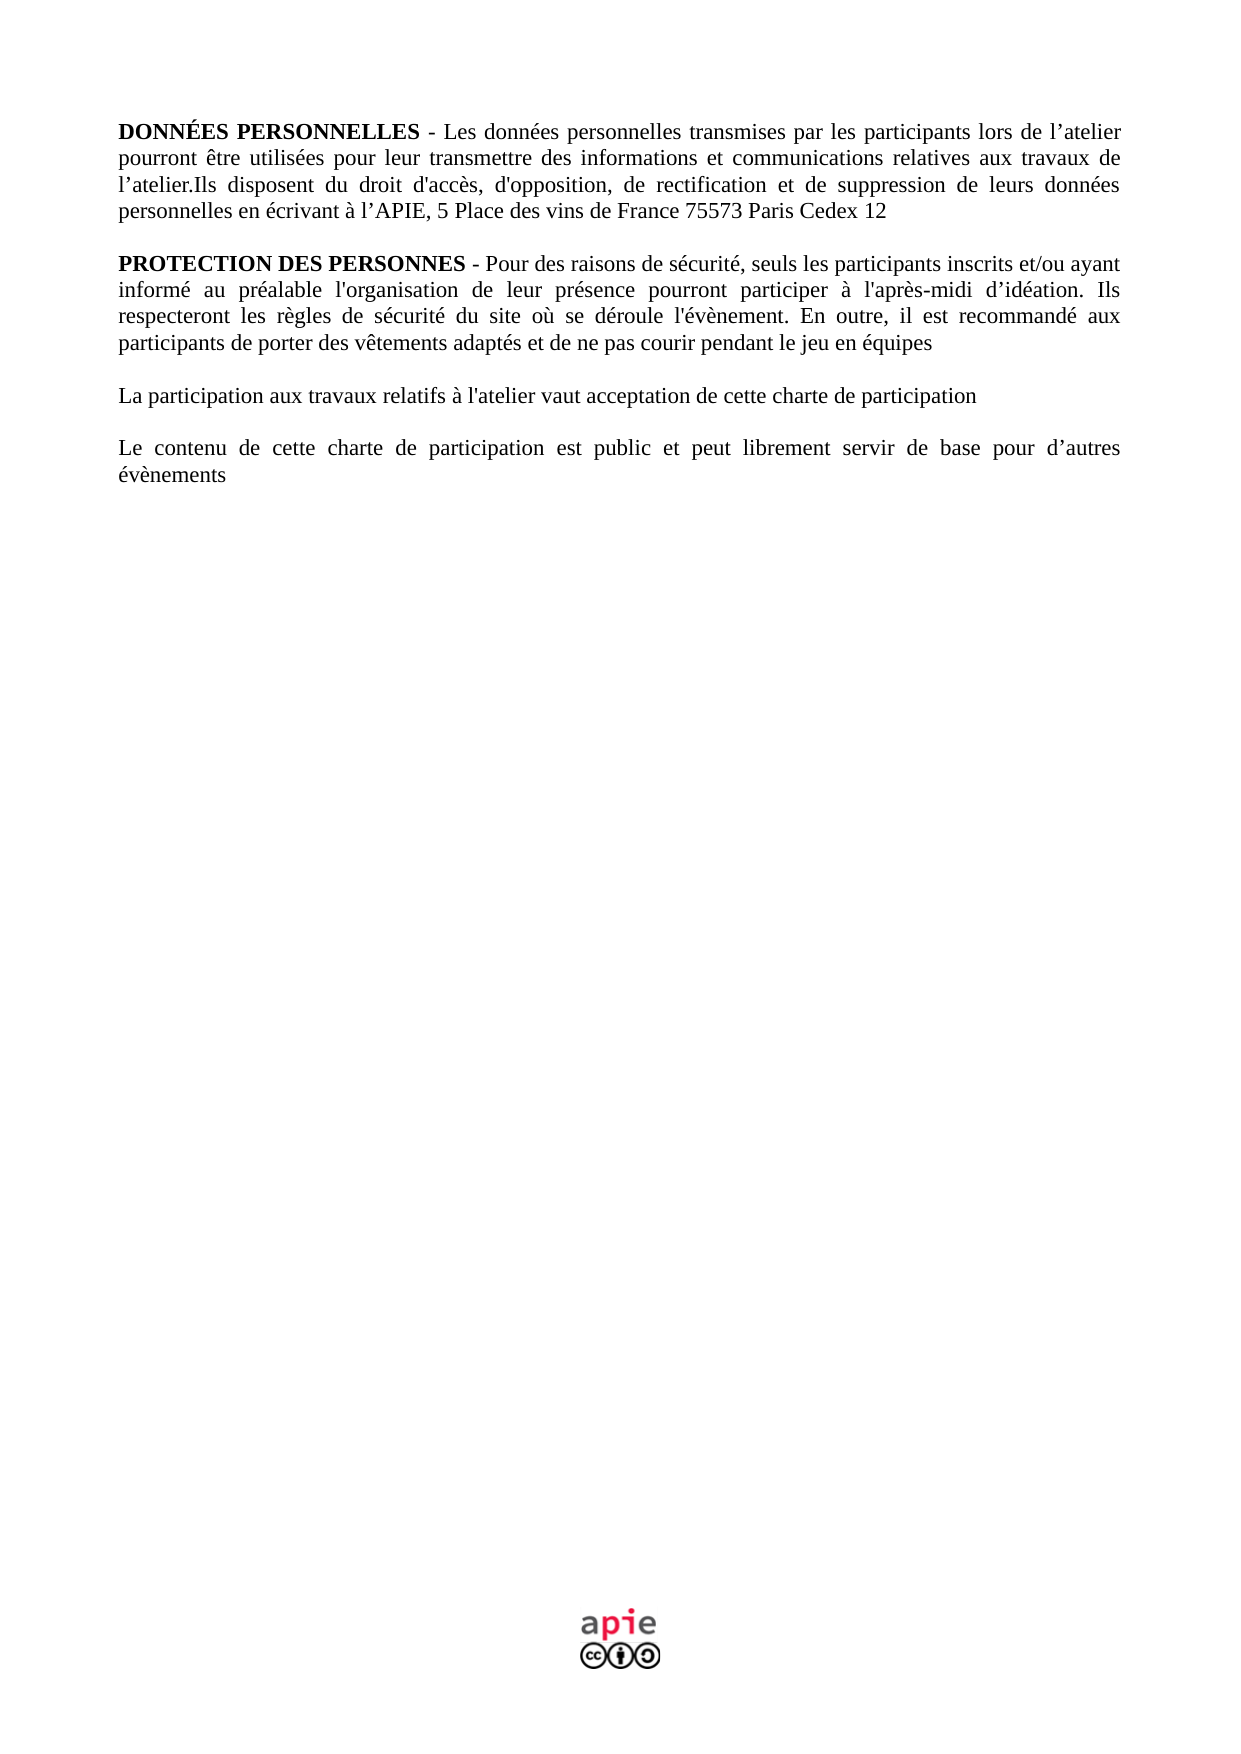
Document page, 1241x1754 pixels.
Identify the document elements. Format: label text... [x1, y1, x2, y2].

text La participation aux travaux relatifs à l'atelier vaut acceptation de cette charte de participation [118, 382, 1122, 408]
text Le contenu de cette charte de participation est public et peut librement servir de base pour d’autres évènements [118, 434, 1122, 487]
text DONNÉES PERSONNELLES - Les données personnelles transmises par les participants lors de l’atelier pourront être utilisées pour leur transmettre des informations et communications relatives aux travaux de l’atelier.Ils disposent du droit d'accès, d'opposition, de rectification et de suppression de leurs données personnelles en écrivant à l’APIE, 5 Place des vins de France 75573 Paris Cedex 12 [118, 118, 1122, 223]
picture [580, 1606, 661, 1669]
text PROTECTION DES PERSONNES - Pour des raisons de sécurité, seuls les participants inscrits et/ou ayant informé au préalable l'organisation de leur présence pourront participer à l'après-midi d’idéation. Ils respecteront les règles de sécurité du site où se déroule l'évènement. En outre, il est recommandé aux participants de porter des vêtements adaptés et de ne pas courir pendant le jeu en équipes [118, 250, 1122, 355]
